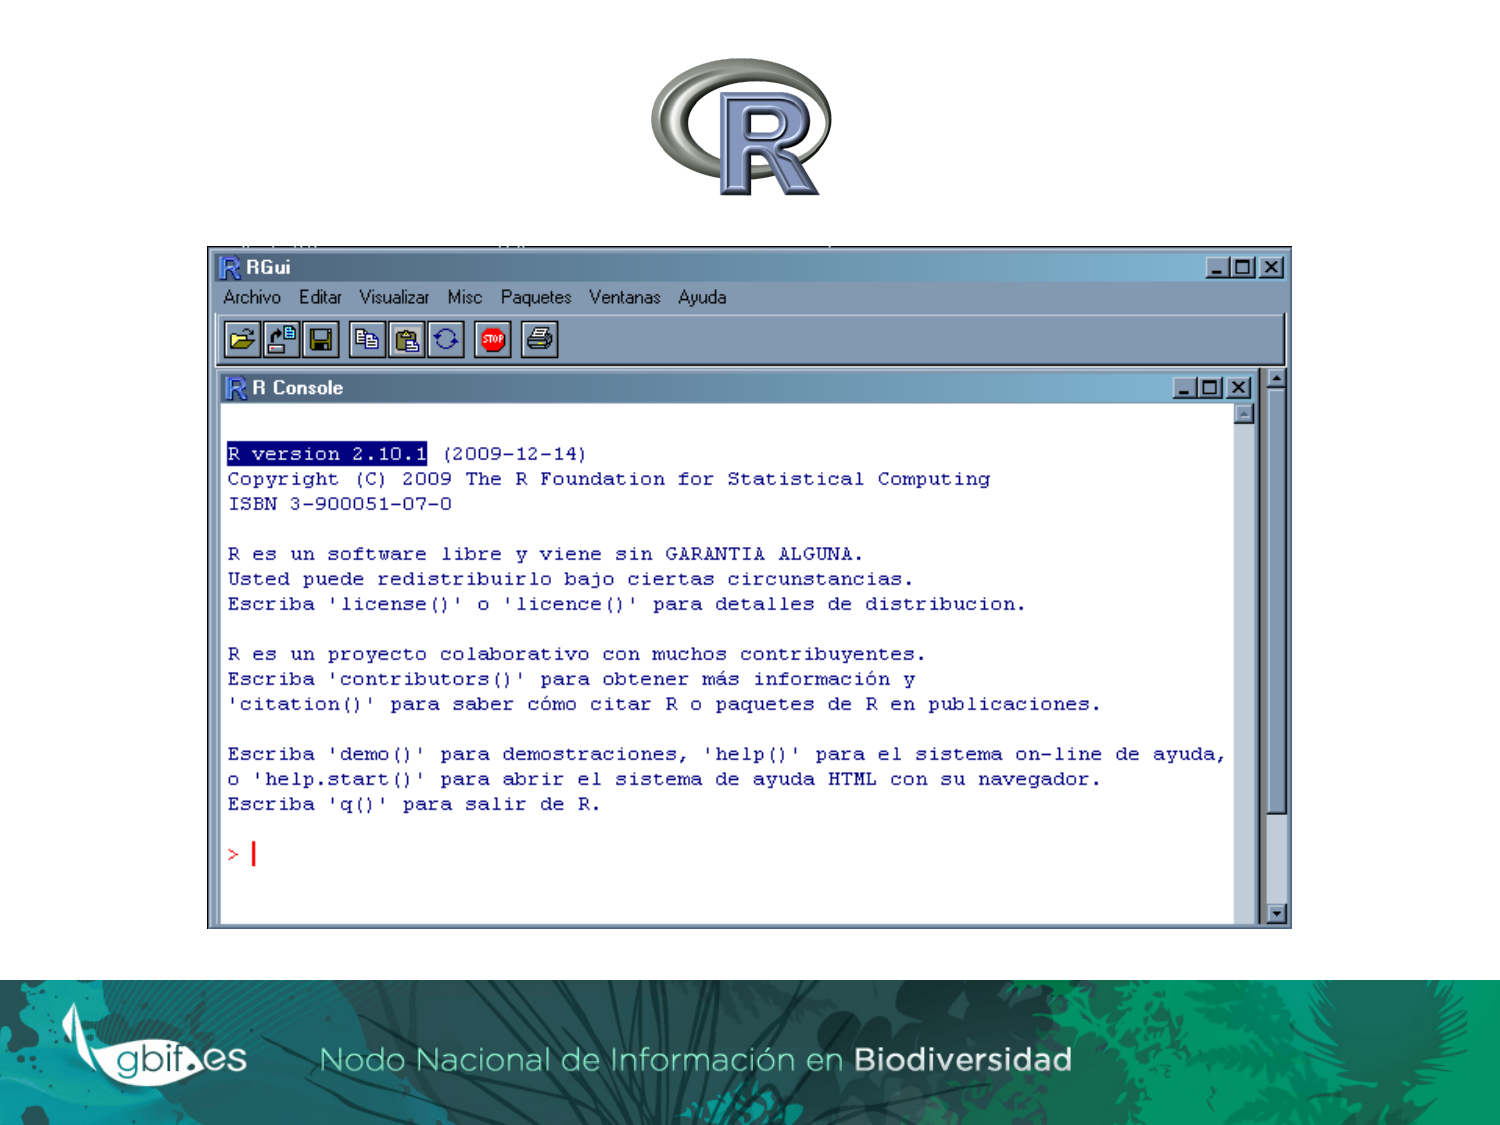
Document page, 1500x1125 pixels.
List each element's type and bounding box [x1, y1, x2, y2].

picture [0, 980, 1500, 1125]
picture [207, 246, 1292, 929]
picture [650, 57, 832, 196]
